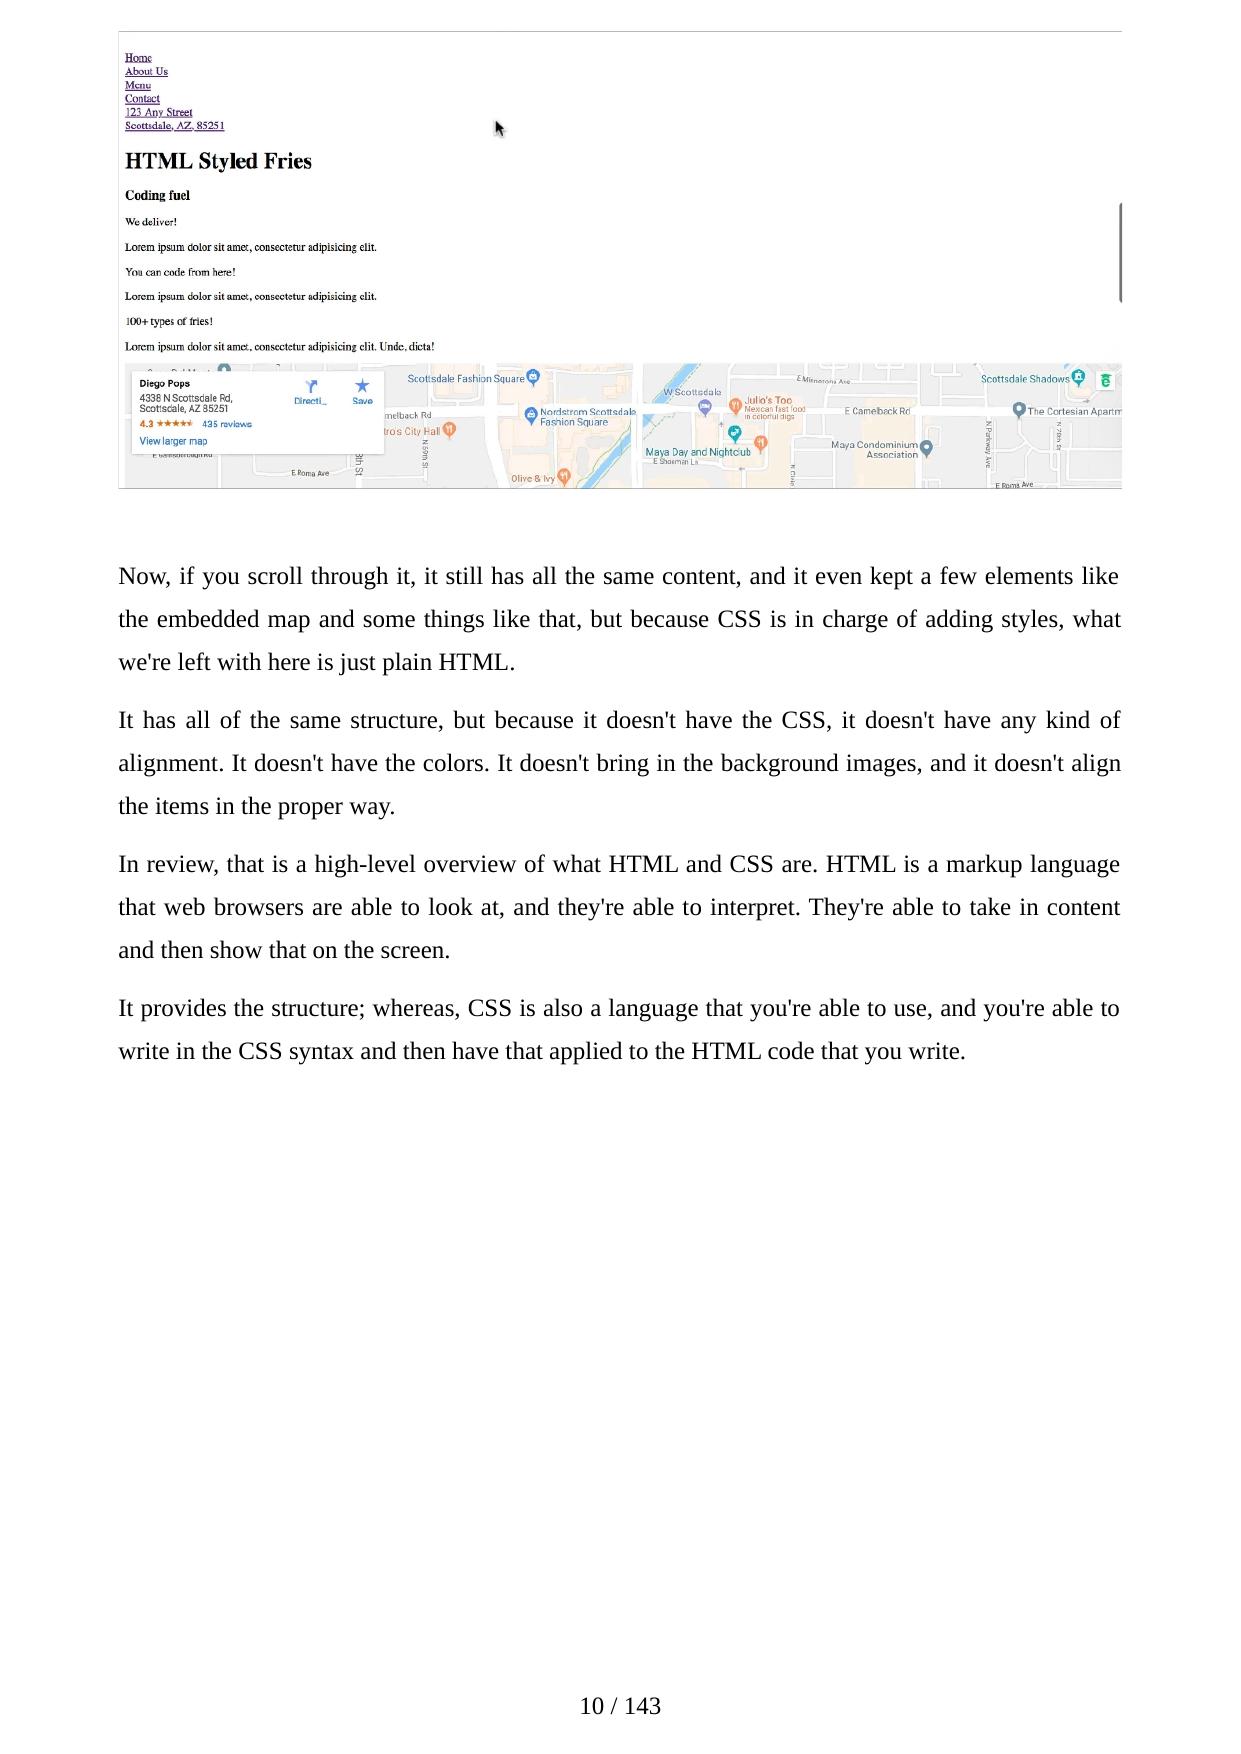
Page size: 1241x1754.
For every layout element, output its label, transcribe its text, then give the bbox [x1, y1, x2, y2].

text In review, that is a high-level overview of what HTML and CSS are. HTML is a markup language that web browsers are able to look at, and they're able to interpret. They're able to take in content and then show that on the screen. [118, 849, 1122, 964]
text Now, if you scroll through it, it still has all the same content, and it even kept a few elements like the embedded map and some things like that, but because CSS is in charge of adding styles, what we're left with here is just plain HTML. [118, 561, 1122, 676]
text It has all of the same structure, but because it doesn't have the CSS, it doesn't have any kind of alignment. It doesn't have the colors. It doesn't bring in the background images, and it doesn't align the items in the proper way. [118, 705, 1122, 820]
text It provides the structure; whereas, CSS is also a language that you're able to use, and you're able to write in the CSS syntax and then have that applied to the HTML code that you write. [118, 993, 1122, 1065]
picture [118, 31, 1123, 489]
